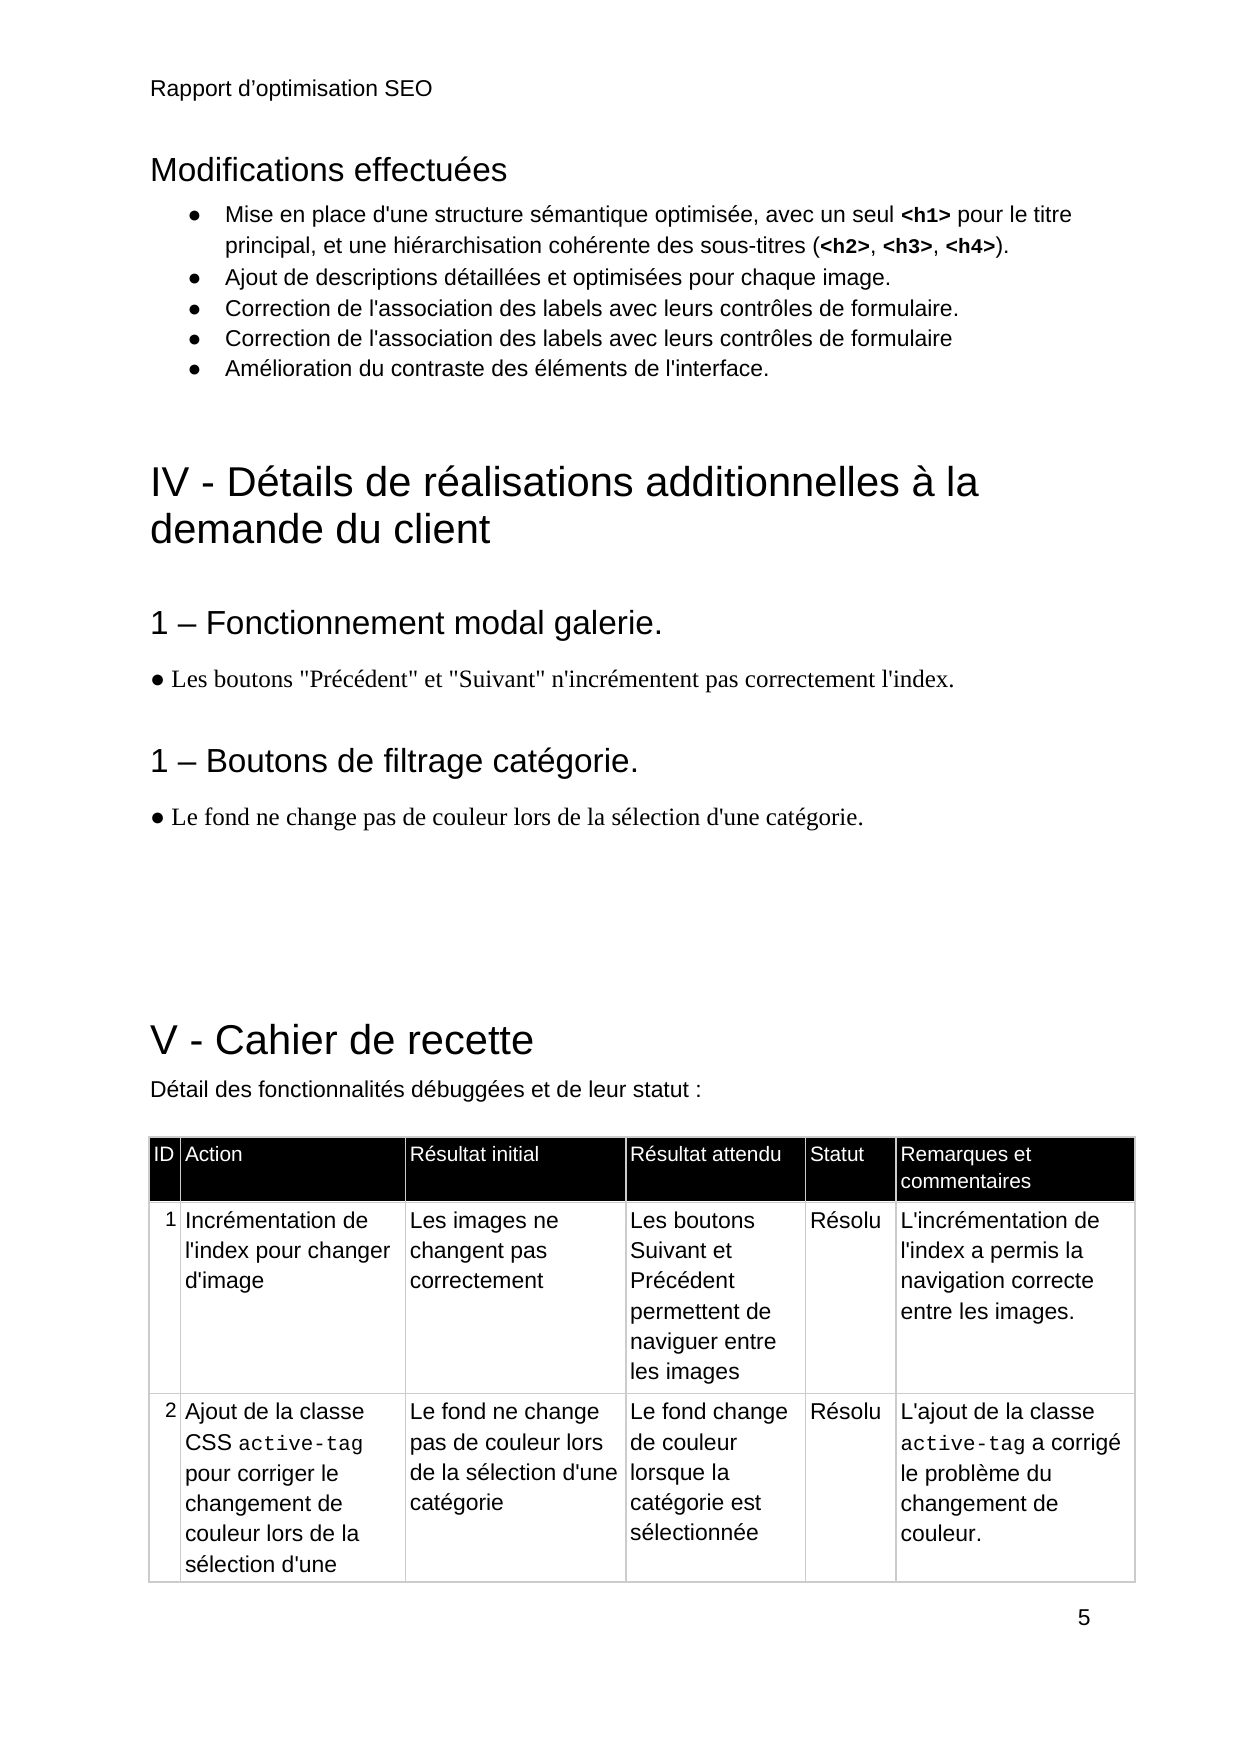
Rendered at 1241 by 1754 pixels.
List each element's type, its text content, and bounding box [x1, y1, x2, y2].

table_cell 1 [150, 1203, 180, 1392]
table_header Remarques et commentaires [897, 1138, 1134, 1201]
table_header Action [181, 1138, 405, 1201]
table_cell Les images ne changent pas correctement [406, 1203, 625, 1392]
table_cell Résolu [806, 1394, 895, 1581]
table_header Statut [806, 1138, 895, 1201]
table_cell Le fond ne change pas de couleur lors de la sélection d'une catégorie [406, 1394, 625, 1581]
text ● Le fond ne change pas de couleur lors de la sélection d'une catégorie. [150, 802, 1090, 831]
table_cell L'incrémentation de l'index a permis la navigation correcte entre les images. [897, 1203, 1134, 1392]
subtitle 1 – Boutons de filtrage catégorie. [150, 741, 1090, 779]
text ● Les boutons "Précédent" et "Suivant" n'incrémentent pas correctement l'index. [150, 664, 1090, 693]
table_cell Les boutons Suivant et Précédent permettent de naviguer entre les images [627, 1203, 805, 1392]
table_cell Ajout de la classe CSS active-tag pour corriger le changement de couleur lors de la sélection d'une [181, 1394, 405, 1581]
table_cell L'ajout de la classe active-tag a corrigé le problème du changement de couleur. [897, 1394, 1134, 1581]
subtitle IV - Détails de réalisations additionnelles à la demande du client [150, 457, 1090, 553]
subtitle V - Cahier de recette [150, 1015, 1090, 1063]
list Ajout de descriptions détaillées et optimisées pour chaque image. [187, 264, 1090, 291]
table_header Résultat attendu [627, 1138, 805, 1201]
list Mise en place d'une structure sémantique optimisée, avec un seul <h1> pour le titre principal, et une hiérarchisation cohérente des sous-titres (<h2>, <h3>, <h4>). [187, 201, 1090, 260]
list Amélioration du contraste des éléments de l'interface. [187, 355, 1090, 381]
table_cell Incrémentation de l'index pour changer d'image [181, 1203, 405, 1392]
table_cell 2 [150, 1394, 180, 1581]
subtitle Modifications effectuées [150, 150, 1090, 188]
table_cell Résolu [806, 1203, 895, 1392]
table_cell Le fond change de couleur lorsque la catégorie est sélectionnée [627, 1394, 805, 1581]
table_header ID [150, 1138, 180, 1201]
list Correction de l'association des labels avec leurs contrôles de formulaire [187, 325, 1090, 351]
list Correction de l'association des labels avec leurs contrôles de formulaire. [187, 294, 1090, 321]
subtitle 1 – Fonctionnement modal galerie. [150, 603, 1090, 641]
text Détail des fonctionnalités débuggées et de leur statut : [150, 1076, 1090, 1102]
table_header Résultat initial [406, 1138, 625, 1201]
